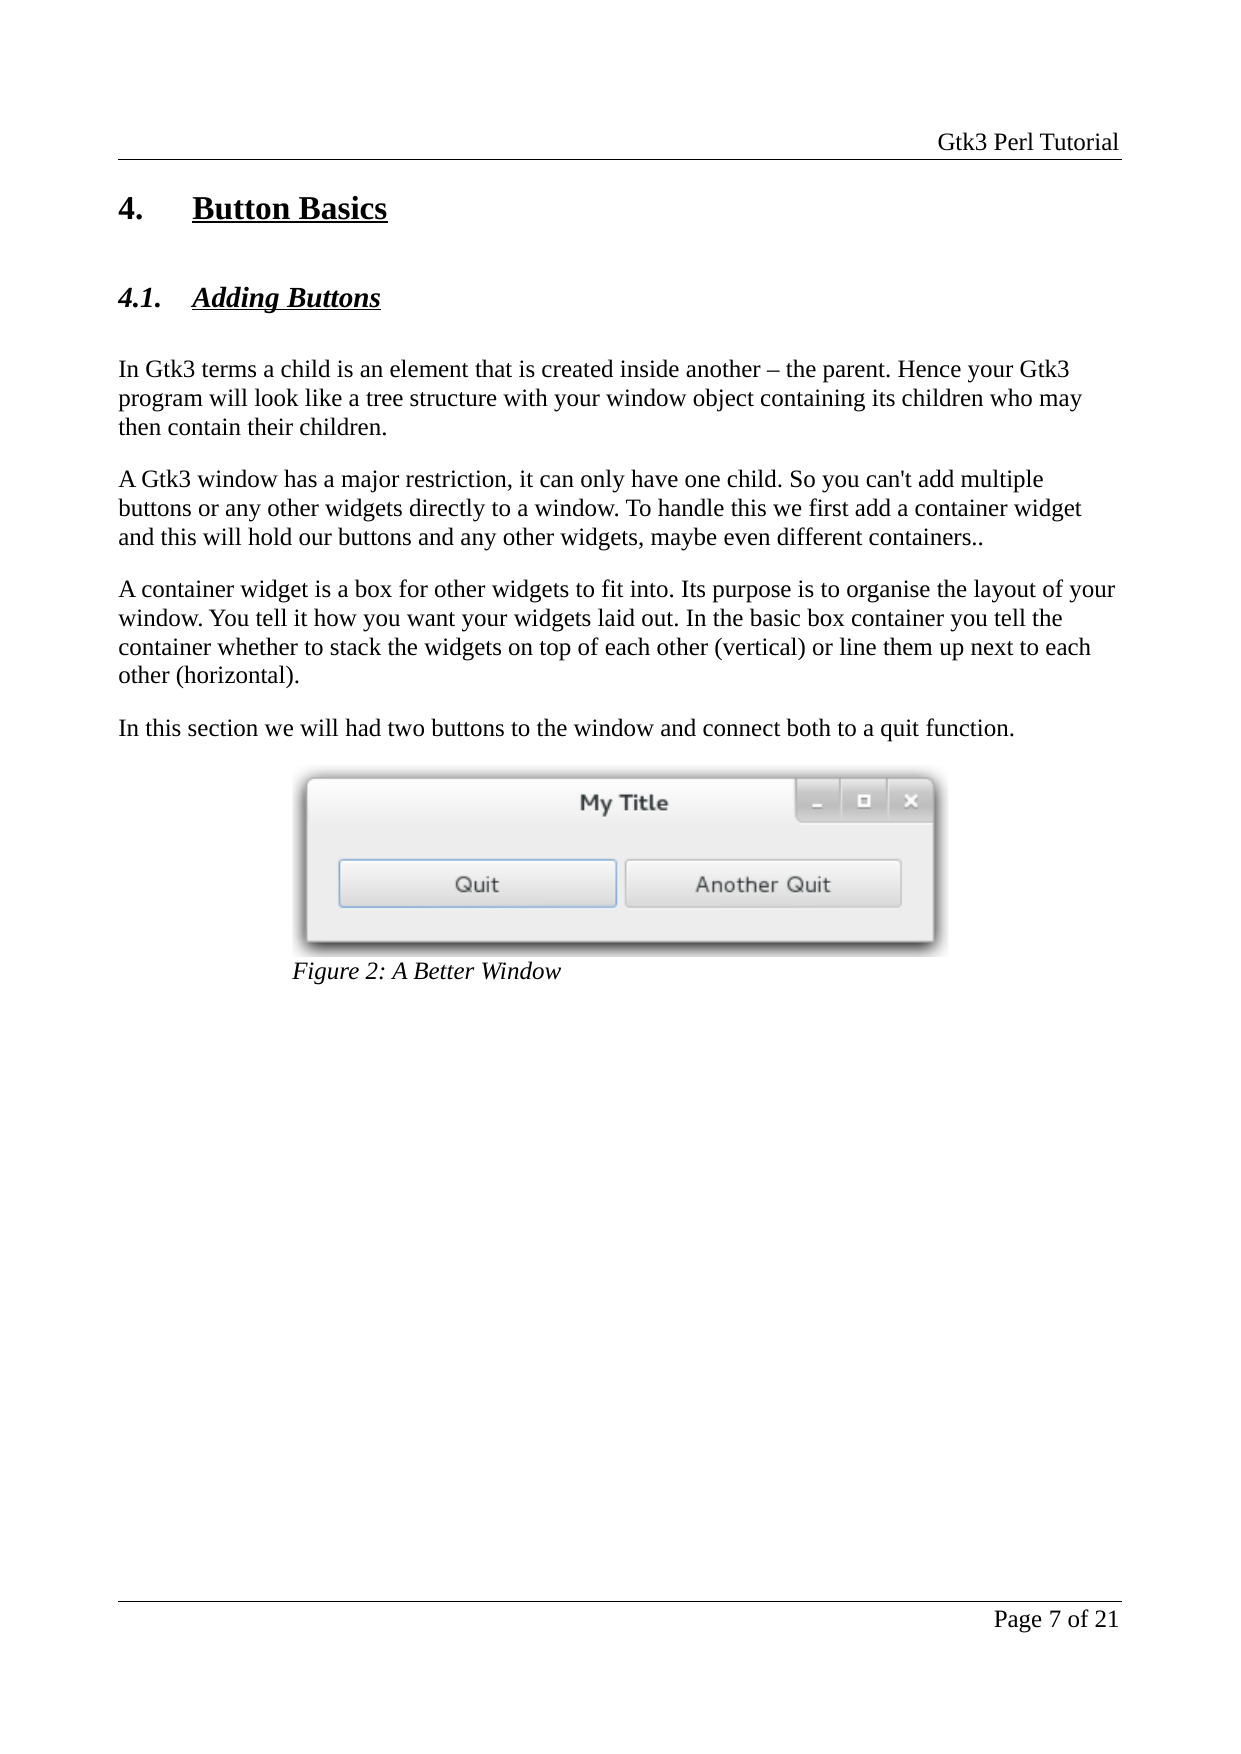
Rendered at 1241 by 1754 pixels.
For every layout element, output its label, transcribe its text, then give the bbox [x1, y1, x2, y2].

text In Gtk3 terms a child is an element that is created inside another – the parent. Hence your Gtk3 program will look like a tree structure with your window object containing its children who may then contain their children. [118, 354, 1122, 441]
text In this section we will had two buttons to the window and connect both to a quit function. [118, 713, 1122, 741]
subtitle Button Basics [118, 188, 1122, 227]
text Figure 2: A better window [292, 957, 948, 985]
text A Gtk3 window has a major restriction, it can only have one child. So you can't add multiple buttons or any other widgets directly to a window. To handle this we first add a container widget and this will hold our buttons and any other widgets, maybe even different containers.. [118, 464, 1122, 551]
text A container widget is a box for other widgets to fit into. Its purpose is to organise the layout of your window. You tell it how you want your widgets laid out. In the basic box container you tell the container whether to stack the widgets on top of each other (vertical) or line them up next to each other (horizontal). [118, 574, 1122, 689]
subtitle Adding buttons [118, 280, 1122, 313]
picture [292, 765, 949, 957]
